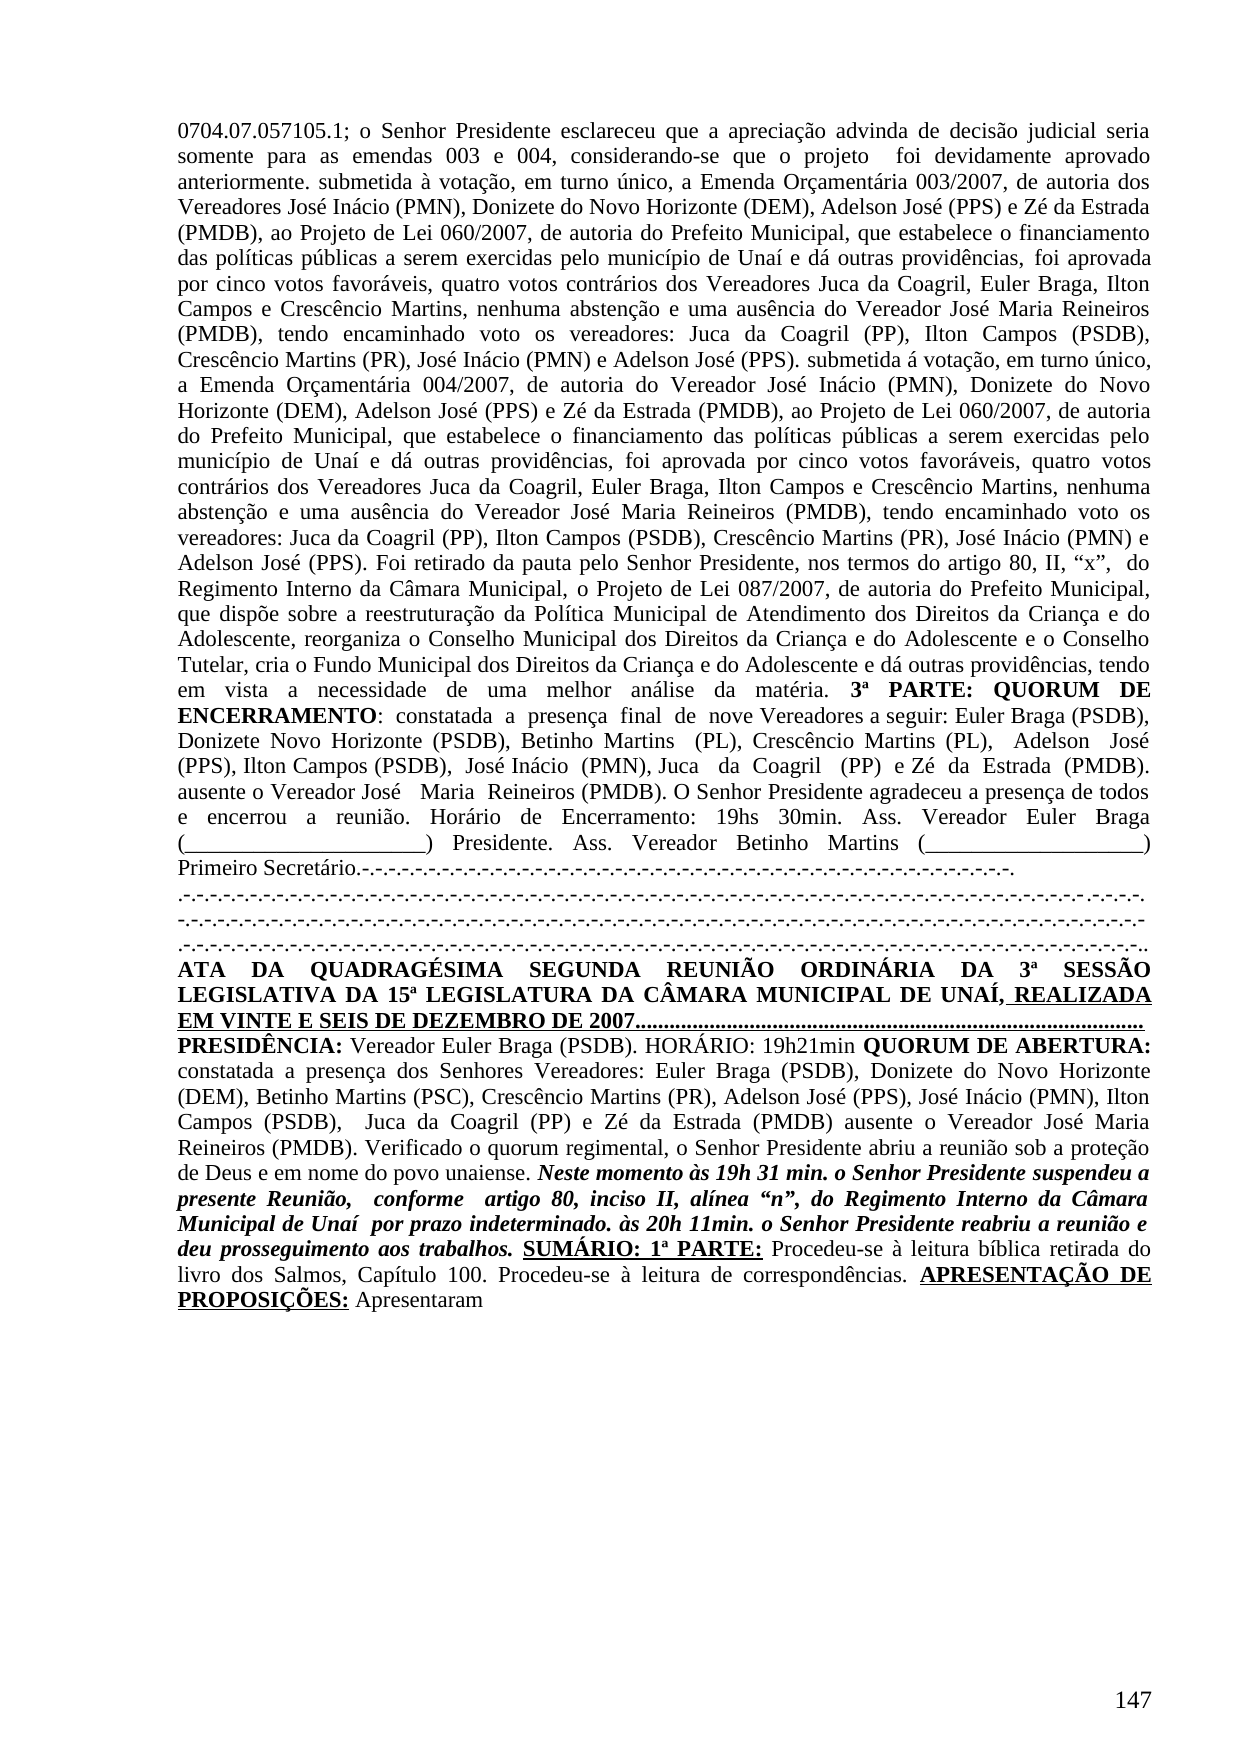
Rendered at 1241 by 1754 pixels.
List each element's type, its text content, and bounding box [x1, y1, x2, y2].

text PRESIDÊNCIA: Vereador Euler Braga (PSDB). HORÁRIO: 19h21min QUORUM DE ABERTURA: constatada a presença dos Senhores Vereadores: Euler Braga (PSDB), Donizete do Novo Horizonte (DEM), Betinho Martins (PSC), Crescêncio Martins (PR), Adelson José (PPS), José Inácio (PMN), Ilton Campos (PSDB), Juca da Coagril (PP) e Zé da Estrada (PMDB) ausente o Vereador José Maria Reineiros (PMDB). Verificado o quorum regimental, o Senhor Presidente abriu a reunião sob a proteção de Deus e em nome do povo unaiense. Neste momento às 19h 31 min. o Senhor Presidente suspendeu a presente Reunião, conforme artigo 80, inciso II, alínea “n”, do Regimento Interno da Câmara Municipal de Unaí por prazo indeterminado. às 20h 11min. o Senhor Presidente reabriu a reunião e deu prosseguimento aos trabalhos. SUMÁRIO: 1ª PARTE: Procedeu-se à leitura bíblica retirada do livro dos Salmos, Capítulo 100. Procedeu-se à leitura de correspondências. APRESENTAÇÃO DE PROPOSIÇÕES: Apresentaram [177, 1033, 1152, 1313]
text .-.-.-.-.-.-.-.-.-.-.-.-.-.-.-.-.-.-.-.-.-.-.-.-.-.-.-.-.-.-.-.-.-.-.-.-.-.-.-.-.-.-.-.-.-.-.-.-.-.-.-.-.-.-.-.-.-.-.-.-.-.-.-.-.-.-.-.-.-.-.-.-.-.-.-.-.-.-.-.-.-.-.-.-.-.-.-.-.-.-.-.-.-.-.-.-.-.-.-.-.-.-.-.-.-.-.-.-.-.-.-.-.-.-.-.-.-.-.-.-.-.-.-.-.-.-.-.-.-.-.-.-.-.-.-.-.-.-.-.-.-.-.-.-.-.-.-.-.-.-.-.-.-.-.-.-.-.-.-.-.-.-.-.-.-.-.-.-.-.-.-.-.-.-.-.-.-.-.-.-.-.-.-.-.-.-.-.-.-.-.-.-.-.-.-.-.-.-.-.-.-.-.-.-.-.-.-.-.-.-.-.-.-.-.-.-.-.. [177, 881, 1152, 957]
text 0704.07.057105.1; o Senhor Presidente esclareceu que a apreciação advinda de decisão judicial seria somente para as emendas 003 e 004, considerando-se que o projeto foi devidamente aprovado anteriormente. submetida à votação, em turno único, a Emenda Orçamentária 003/2007, de autoria dos Vereadores José Inácio (PMN), Donizete do Novo Horizonte (DEM), Adelson José (PPS) e Zé da Estrada (PMDB), ao Projeto de Lei 060/2007, de autoria do Prefeito Municipal, que estabelece o financiamento das políticas públicas a serem exercidas pelo município de Unaí e dá outras providências, foi aprovada por cinco votos favoráveis, quatro votos contrários dos Vereadores Juca da Coagril, Euler Braga, Ilton Campos e Crescêncio Martins, nenhuma abstenção e uma ausência do Vereador José Maria Reineiros (PMDB), tendo encaminhado voto os vereadores: Juca da Coagril (PP), Ilton Campos (PSDB), Crescêncio Martins (PR), José Inácio (PMN) e Adelson José (PPS). submetida á votação, em turno único, a Emenda Orçamentária 004/2007, de autoria do Vereador José Inácio (PMN), Donizete do Novo Horizonte (DEM), Adelson José (PPS) e Zé da Estrada (PMDB), ao Projeto de Lei 060/2007, de autoria do Prefeito Municipal, que estabelece o financiamento das políticas públicas a serem exercidas pelo município de Unaí e dá outras providências, foi aprovada por cinco votos favoráveis, quatro votos contrários dos Vereadores Juca da Coagril, Euler Braga, Ilton Campos e Crescêncio Martins, nenhuma abstenção e uma ausência do Vereador José Maria Reineiros (PMDB), tendo encaminhado voto os vereadores: Juca da Coagril (PP), Ilton Campos (PSDB), Crescêncio Martins (PR), José Inácio (PMN) e Adelson José (PPS). Foi retirado da pauta pelo Senhor Presidente, nos termos do artigo 80, II, “x”, do Regimento Interno da Câmara Municipal, o Projeto de Lei 087/2007, de autoria do Prefeito Municipal, que dispõe sobre a reestruturação da Política Municipal de Atendimento dos Direitos da Criança e do Adolescente, reorganiza o Conselho Municipal dos Direitos da Criança e do Adolescente e o Conselho Tutelar, cria o Fundo Municipal dos Direitos da Criança e do Adolescente e dá outras providências, tendo em vista a necessidade de uma melhor análise da matéria. 3ª PARTE: QUORUM DE ENCERRAMENTO: constatada a presença final de nove Vereadores a seguir: Euler Braga (PSDB), Donizete Novo Horizonte (PSDB), Betinho Martins (PL), Crescêncio Martins (PL), Adelson José (PPS), Ilton Campos (PSDB), José Inácio (PMN), Juca da Coagril (PP) e Zé da Estrada (PMDB). ausente o Vereador José Maria Reineiros (PMDB). O Senhor Presidente agradeceu a presença de todos e encerrou a reunião. Horário de Encerramento: 19hs 30min. Ass. Vereador Euler Braga (_____________________) Presidente. Ass. Vereador Betinho Martins (___________________) Primeiro Secretário.-.-.-.-.-.-.-.-.-.-.-.-.-.-.-.-.-.-.-.-.-.-.-.-.-.-.-.-.-.-.-.-.-.-.-.-.-.-.-.-.-.-.-.-.-.-.-.-.-. [177, 118, 1152, 881]
text ATA DA QUADRAGÉSIMA SEGUNDA REUNIÃO ORDINÁRIA DA 3ª SESSÃO LEGISLATIVA DA 15ª LEGISLATURA DA CÂMARA MUNICIPAL DE UNAÍ, REALIZADA EM VINTE E SEIS DE DEZEMBRO DE 2007......................................................................................... [177, 957, 1152, 1033]
